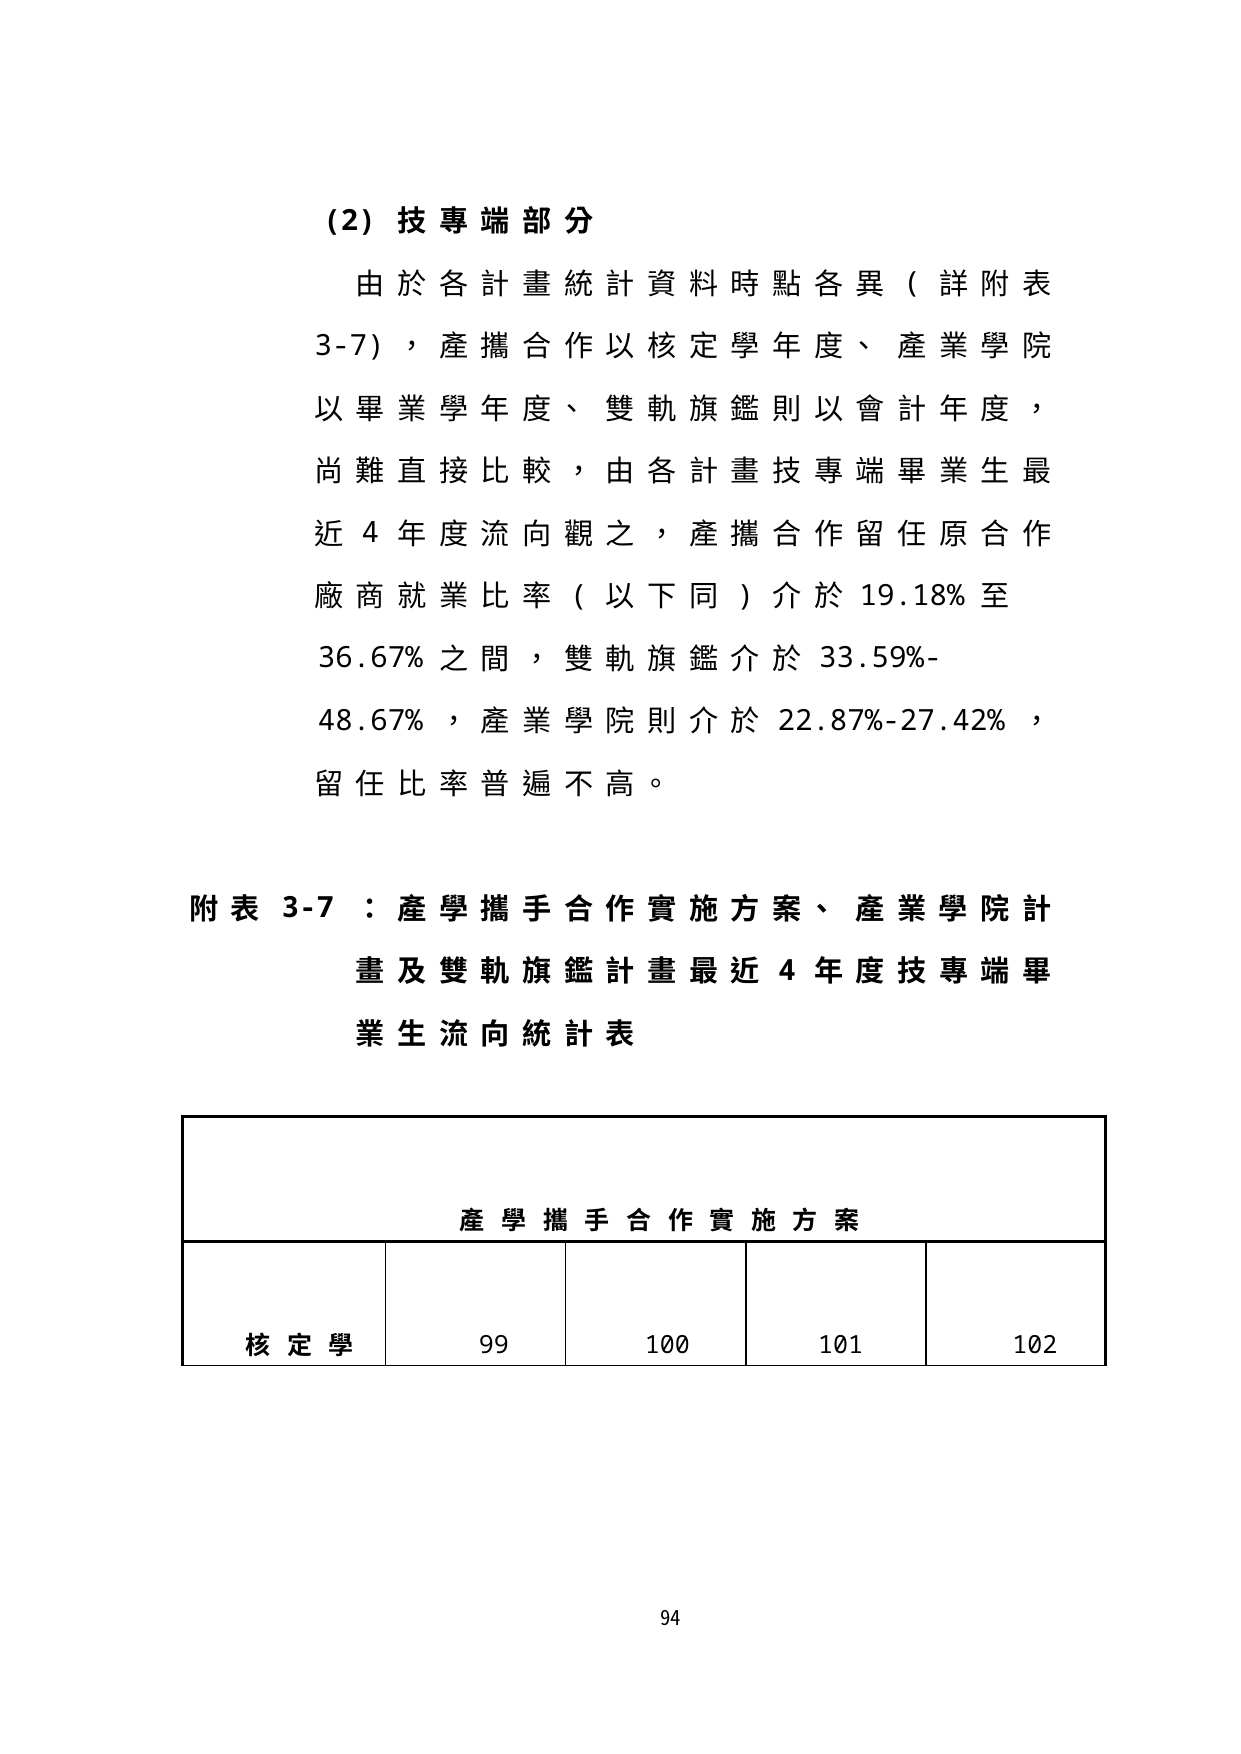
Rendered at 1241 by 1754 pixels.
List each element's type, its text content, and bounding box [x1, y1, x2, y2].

table_cell 核定學 [184, 1243, 385, 1365]
table_cell 101 [747, 1243, 925, 1365]
table_cell 102 [927, 1243, 1104, 1365]
table_cell 99 [386, 1243, 565, 1365]
table_header 產學攜手合作實施方案 [184, 1118, 1104, 1240]
text 附表3-7：產學攜手合作實施方案、產業學院計畫及雙軌旗鑑計畫最近4年度技專端畢業生流向統計表 [183, 865, 1086, 1052]
text 由於各計畫統計資料時點各異(詳附表3-7)，產攜合作以核定學年度、產業學院以畢業學年度、雙軌旗鑑則以會計年度，尚難直接比較，由各計畫技專端畢業生最近4年度流向觀之，產攜合作留任原合作廠商就業比率(以下同)介於19.18%至36.67%之間，雙軌旗鑑介於33.59%-48.67%，產業學院則介於22.87%-27.42%，留任比率普遍不高。 [271, 240, 1058, 802]
text (2)技專端部分 [271, 177, 1058, 240]
table_cell 100 [566, 1243, 745, 1365]
